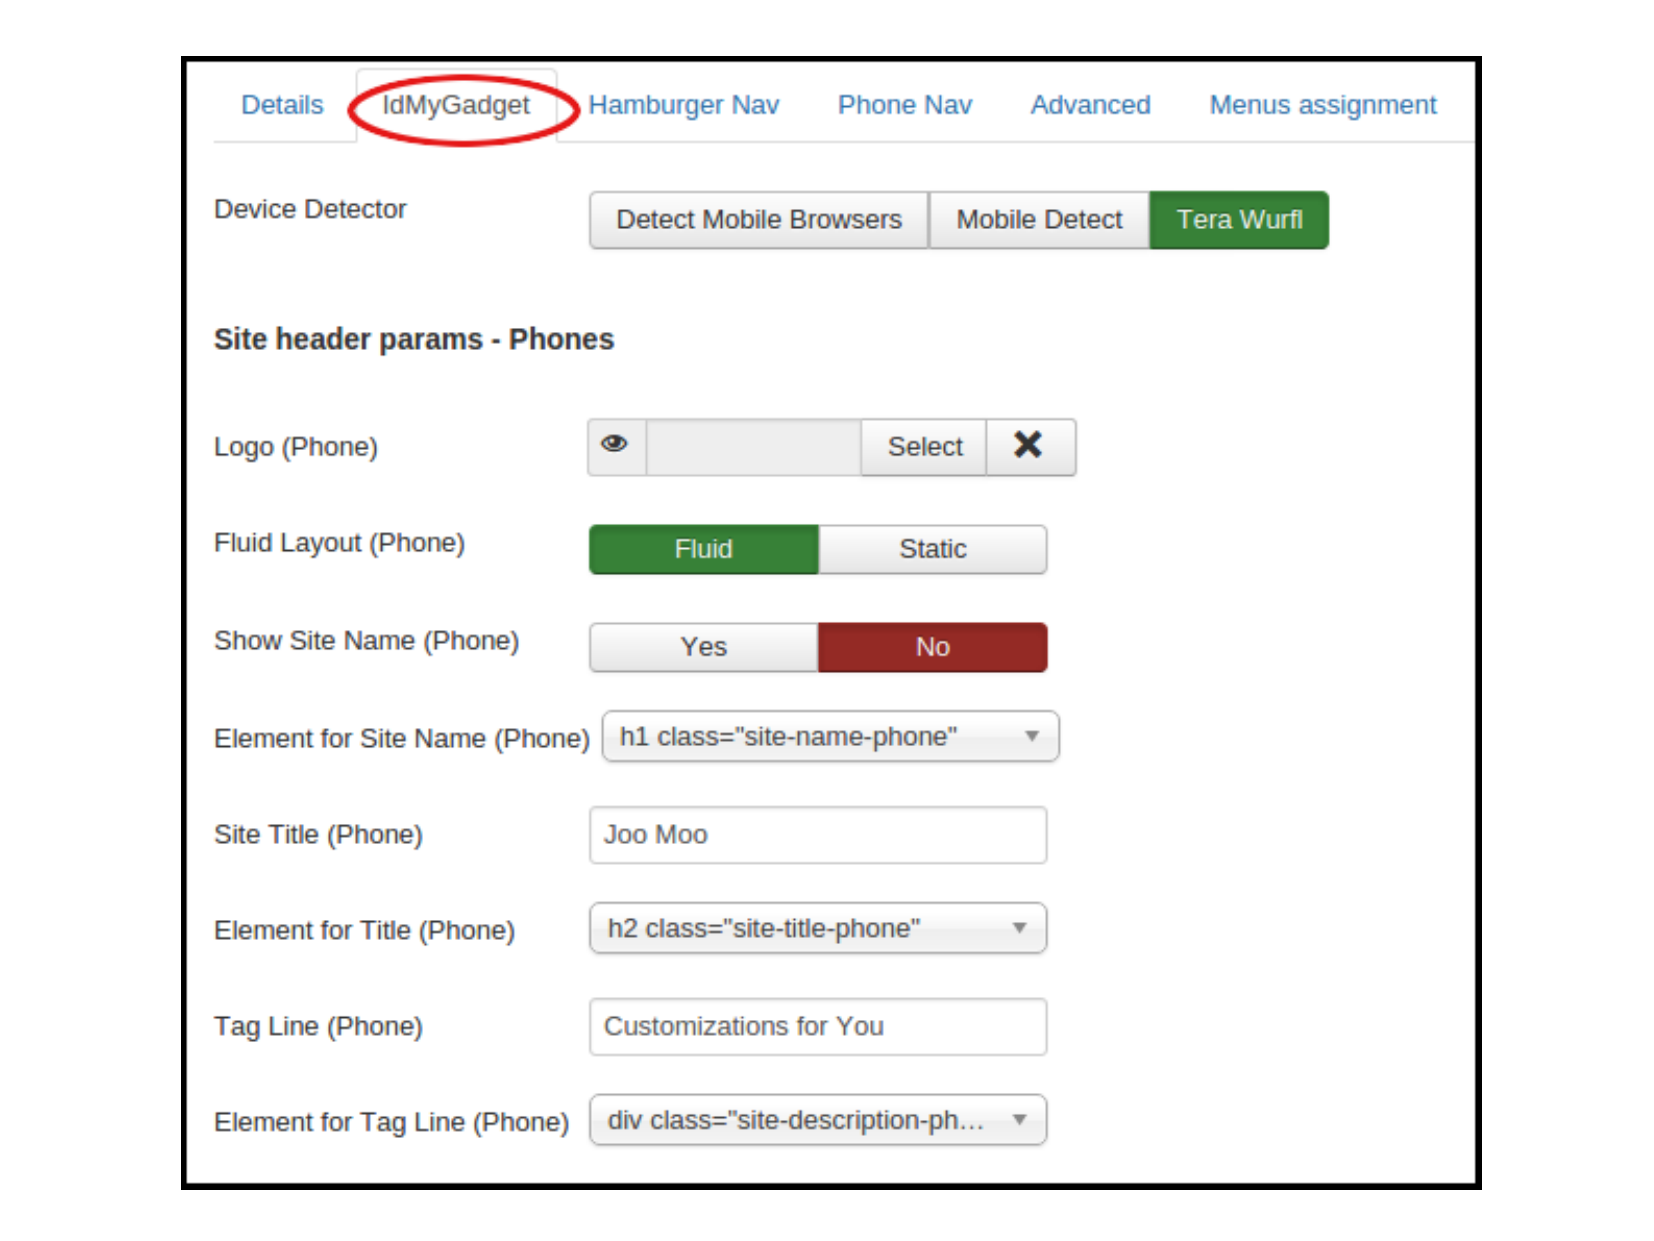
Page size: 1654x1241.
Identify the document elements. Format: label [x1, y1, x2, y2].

picture [181, 56, 1482, 1190]
